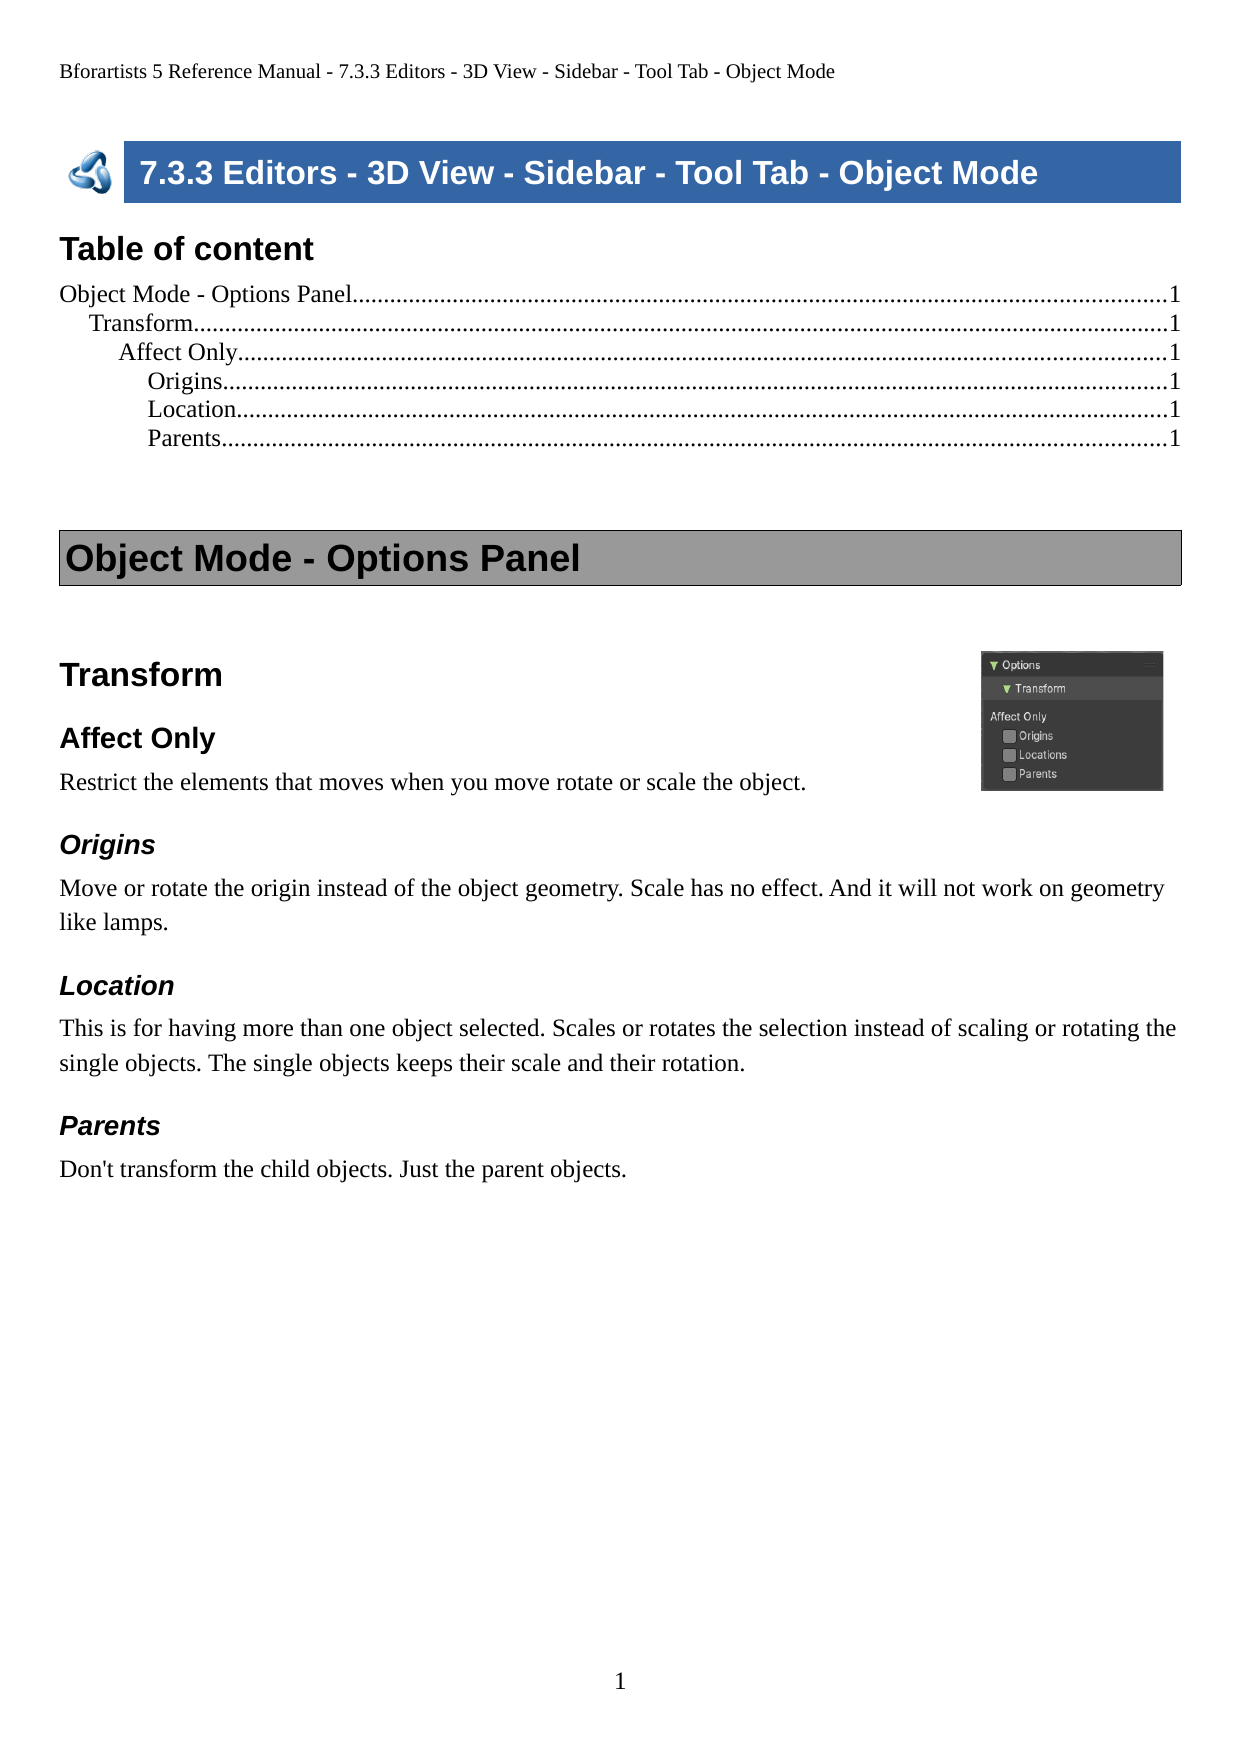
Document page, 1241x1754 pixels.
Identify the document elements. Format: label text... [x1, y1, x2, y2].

table_header [59, 141, 124, 203]
text Transform 1 [88, 308, 1181, 337]
table_header Object Mode - Options Panel [60, 531, 1181, 585]
subtitle [1164, 655, 1181, 694]
text Move or rotate the origin instead of the object geometry. Scale has no effect. And it will not work on geometry like lamps. [59, 873, 1181, 936]
subtitle Origins [59, 828, 1181, 860]
subtitle Table of content [59, 228, 1181, 267]
text Parents 1 [147, 423, 1181, 452]
subtitle Location [59, 969, 1181, 1001]
text Location 1 [147, 394, 1181, 423]
text Affect Only 1 [118, 337, 1181, 366]
text Don't transform the child objects. Just the parent objects. [59, 1154, 1181, 1182]
text This is for having more than one object selected. Scales or rotates the selection instead of scaling or rotating the single objects. The single objects keeps their scale and their rotation. [59, 1013, 1181, 1077]
text Object Mode - Options Panel 1 [59, 279, 1181, 308]
subtitle Parents [59, 1109, 1181, 1141]
picture [981, 651, 1164, 791]
text Origins 1 [147, 366, 1181, 394]
subtitle Transform [59, 655, 981, 694]
subtitle [1164, 721, 1181, 754]
table_header 7.3.3 Editors - 3D View - Sidebar - Tool Tab - Object Mode [124, 141, 1181, 203]
text Restrict the elements that moves when you move rotate or scale the object. [59, 767, 1181, 796]
picture [65, 147, 114, 197]
subtitle Affect Only [59, 721, 981, 754]
